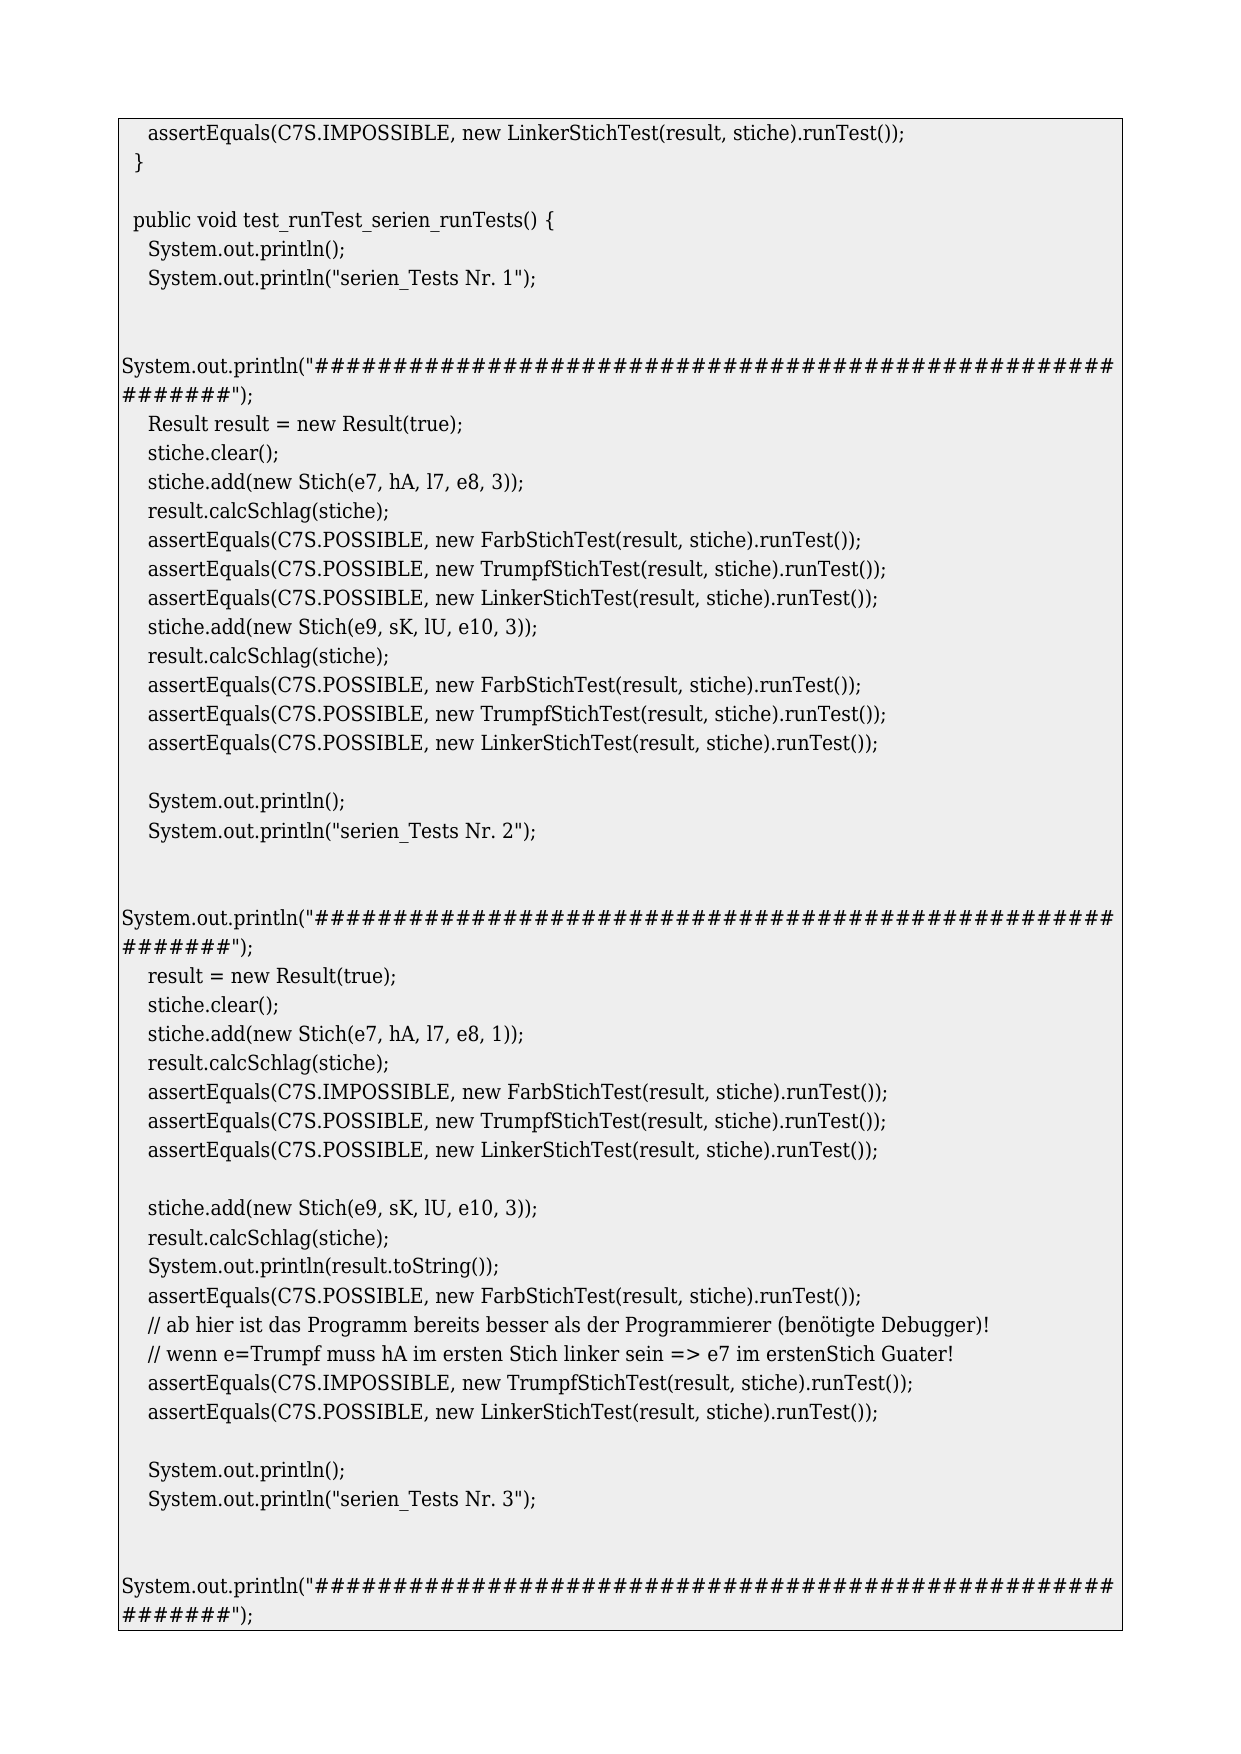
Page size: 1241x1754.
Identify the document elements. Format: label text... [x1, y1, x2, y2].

text stiche.add(new Stich(e9, sK, lU, e10, 3)); [119, 1193, 1122, 1221]
text System.out.println("serien_Tests Nr. 1"); [119, 263, 1122, 291]
text public void test_runTest_serien_runTests() { [119, 205, 1122, 233]
text assertEquals(C7S.POSSIBLE, new FarbStichTest(result, stiche).runTest()); [119, 1281, 1122, 1308]
text System.out.println("##########################################################"); [119, 1513, 1122, 1630]
text assertEquals(C7S.POSSIBLE, new LinkerStichTest(result, stiche).runTest()); [119, 1397, 1122, 1424]
text assertEquals(C7S.IMPOSSIBLE, new LinkerStichTest(result, stiche).runTest()); [119, 119, 1122, 145]
text stiche.add(new Stich(e7, hA, l7, e8, 1)); [119, 1019, 1122, 1046]
text assertEquals(C7S.POSSIBLE, new FarbStichTest(result, stiche).runTest()); [119, 670, 1122, 698]
text assertEquals(C7S.POSSIBLE, new LinkerStichTest(result, stiche).runTest()); [119, 1135, 1122, 1163]
text assertEquals(C7S.IMPOSSIBLE, new TrumpfStichTest(result, stiche).runTest()); [119, 1368, 1122, 1395]
text result = new Result(true); [119, 961, 1122, 988]
text } [119, 147, 1122, 174]
text result.calcSchlag(stiche); [119, 641, 1122, 668]
text System.out.println(); [119, 787, 1122, 814]
text assertEquals(C7S.POSSIBLE, new FarbStichTest(result, stiche).runTest()); [119, 525, 1122, 552]
text System.out.println(result.toString()); [119, 1252, 1122, 1279]
text result.calcSchlag(stiche); [119, 1048, 1122, 1075]
text result.calcSchlag(stiche); [119, 1222, 1122, 1250]
text System.out.println("##########################################################"); [119, 845, 1122, 959]
text result.calcSchlag(stiche); [119, 496, 1122, 523]
text System.out.println(); [119, 1455, 1122, 1482]
text System.out.println("serien_Tests Nr. 2"); [119, 816, 1122, 843]
text stiche.add(new Stich(e9, sK, lU, e10, 3)); [119, 612, 1122, 639]
text assertEquals(C7S.POSSIBLE, new TrumpfStichTest(result, stiche).runTest()); [119, 554, 1122, 581]
text System.out.println("##########################################################"); [119, 292, 1122, 407]
text System.out.println(); [119, 234, 1122, 262]
text assertEquals(C7S.POSSIBLE, new TrumpfStichTest(result, stiche).runTest()); [119, 699, 1122, 727]
text // ab hier ist das Programm bereits besser als der Programmierer (benötigte Debugger)! [119, 1310, 1122, 1337]
text Result result = new Result(true); [119, 409, 1122, 436]
text System.out.println("serien_Tests Nr. 3"); [119, 1484, 1122, 1511]
text stiche.clear(); [119, 438, 1122, 465]
text stiche.clear(); [119, 990, 1122, 1017]
text assertEquals(C7S.POSSIBLE, new LinkerStichTest(result, stiche).runTest()); [119, 728, 1122, 756]
text stiche.add(new Stich(e7, hA, l7, e8, 3)); [119, 467, 1122, 494]
text assertEquals(C7S.POSSIBLE, new LinkerStichTest(result, stiche).runTest()); [119, 583, 1122, 610]
text assertEquals(C7S.POSSIBLE, new TrumpfStichTest(result, stiche).runTest()); [119, 1106, 1122, 1133]
text assertEquals(C7S.IMPOSSIBLE, new FarbStichTest(result, stiche).runTest()); [119, 1077, 1122, 1104]
text // wenn e=Trumpf muss hA im ersten Stich linker sein => e7 im erstenStich Guater! [119, 1339, 1122, 1366]
